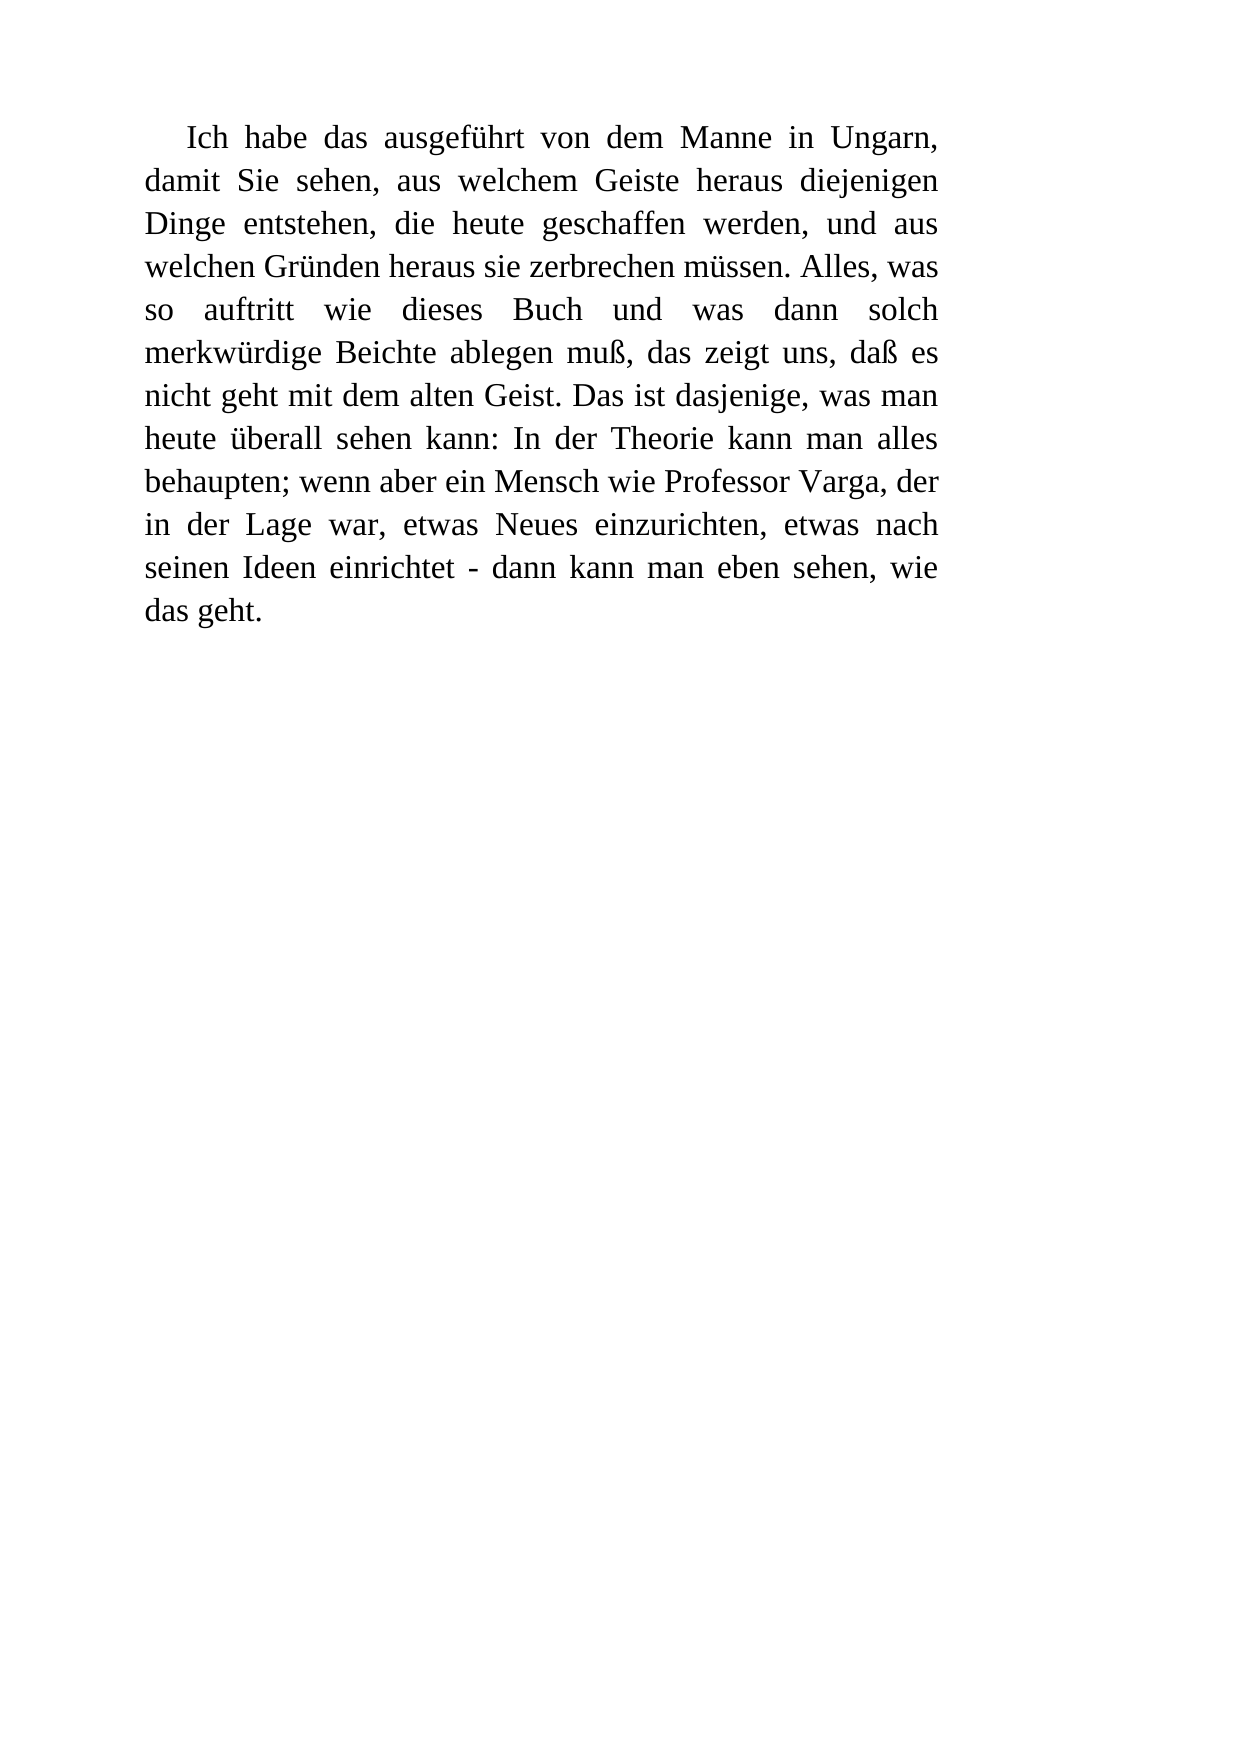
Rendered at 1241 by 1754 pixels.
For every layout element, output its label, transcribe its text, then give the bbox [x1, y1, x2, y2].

text Ich habe das ausgeführt von dem Manne in Ungarn, damit Sie sehen, aus welchem Geiste heraus diejenigen Dinge entstehen, die heute geschaffen werden, und aus welchen Gründen heraus sie zerbrechen müssen. Alles, was so auftritt wie dieses Buch und was dann solch merkwürdige Beichte ablegen muß, das zeigt uns, daß es nicht geht mit dem alten Geist. Das ist dasjenige, was man heute überall sehen kann: In der Theorie kann man alles behaupten; wenn aber ein Mensch wie Professor Varga, der in der Lage war, etwas Neues einzurichten, etwas nach seinen Ideen einrichtet - dann kann man eben sehen, wie das geht. [144, 118, 939, 628]
